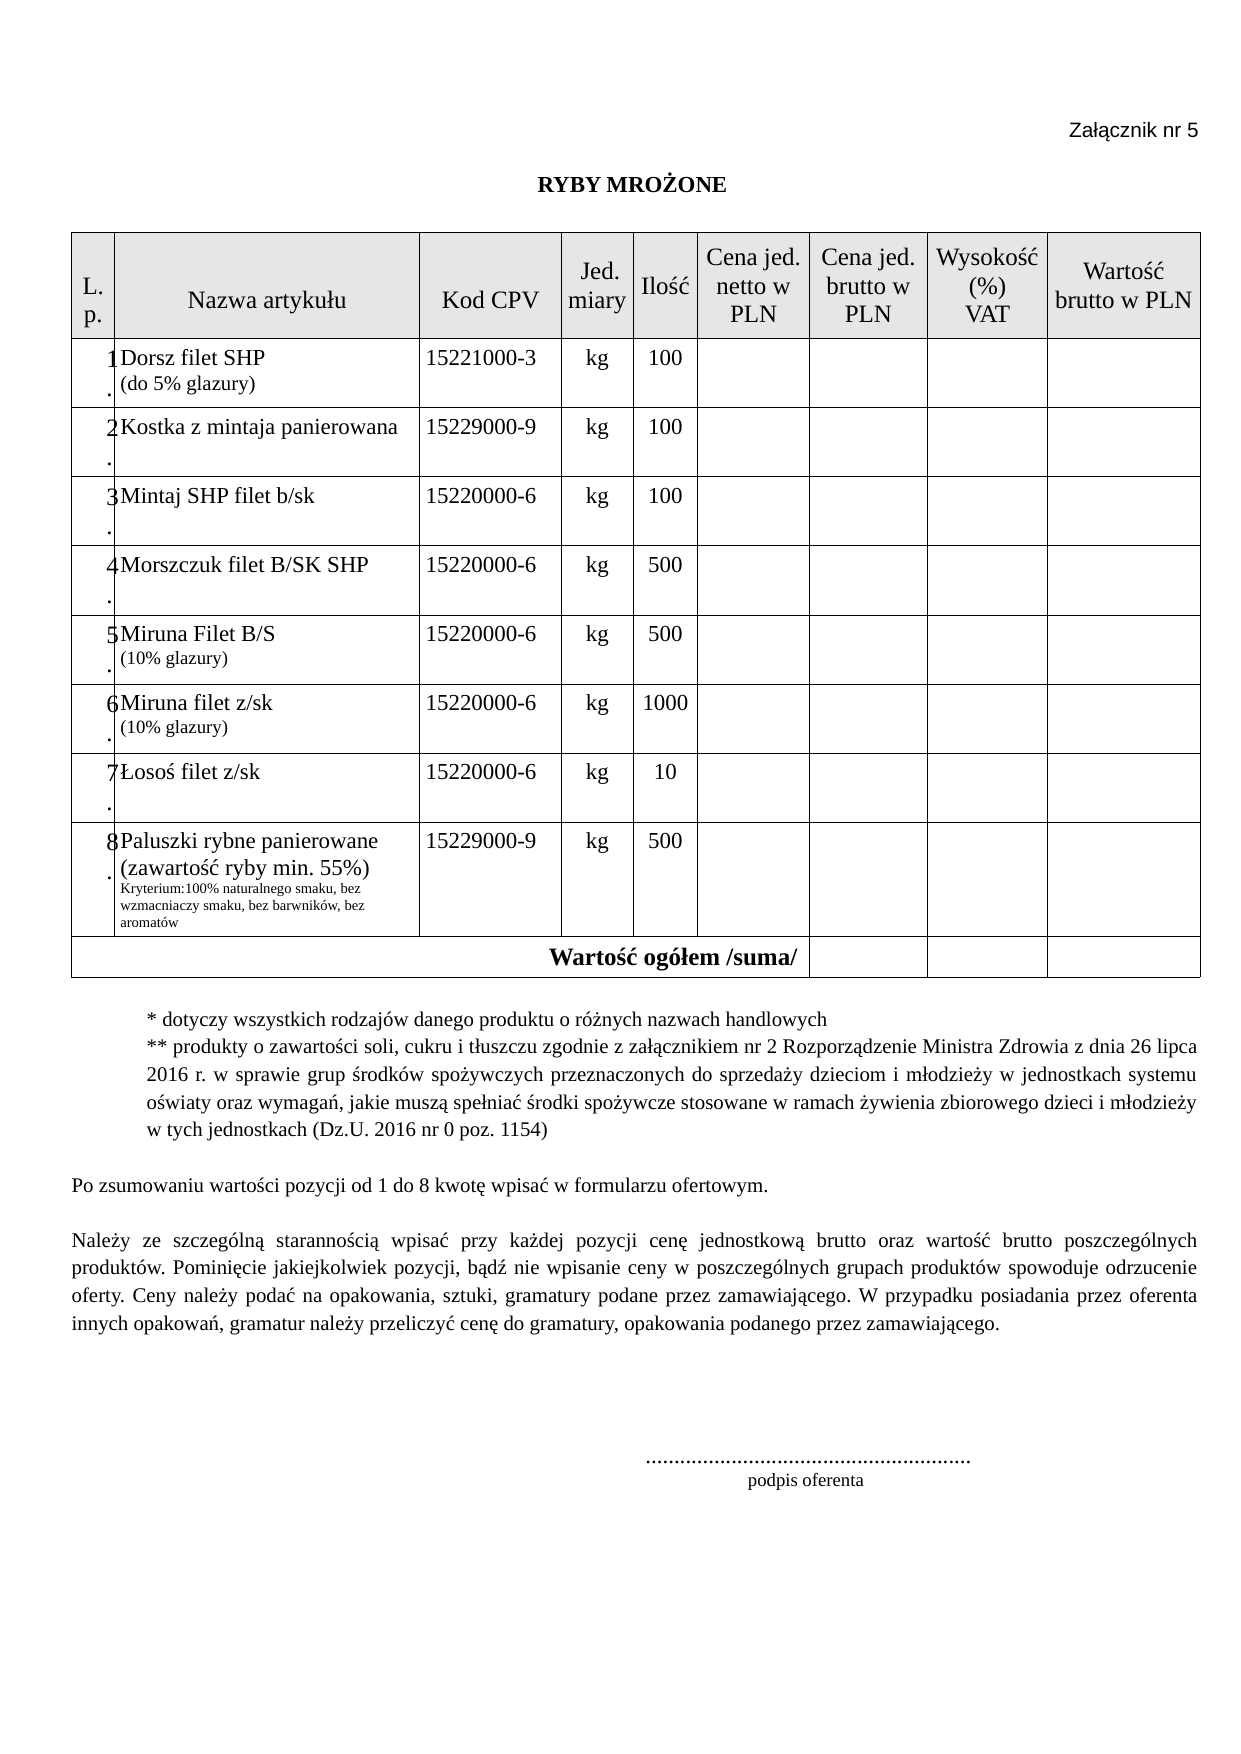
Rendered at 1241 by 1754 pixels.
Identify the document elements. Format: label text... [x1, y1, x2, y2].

table_cell Miruna Filet B/S (10% glazury) [115, 616, 419, 683]
table_cell [928, 408, 1047, 476]
table_cell kg [562, 339, 633, 407]
table_cell 15220000-6 [420, 477, 561, 545]
text podpis oferenta [639, 1468, 972, 1490]
table_cell 100 [634, 408, 697, 476]
table_cell [698, 408, 809, 476]
table_cell [72, 546, 114, 614]
table_cell 100 [634, 477, 697, 545]
table_header Kod CPV [420, 233, 561, 338]
table_cell kg [562, 477, 633, 545]
table_cell [1048, 408, 1200, 476]
table_cell [72, 408, 114, 476]
table_cell [928, 823, 1047, 936]
table_cell [109, 697, 114, 711]
text ......................................................... [639, 1442, 972, 1468]
table_cell [698, 616, 809, 683]
table_cell [698, 477, 809, 545]
table_cell [1048, 339, 1200, 407]
table_cell [72, 685, 114, 753]
table_header Cena jed. netto w PLN [698, 233, 809, 338]
table_header Jed. miary [562, 233, 633, 338]
text Należy ze szczególną starannością wpisać przy każdej pozycji cenę jednostkową brutto oraz wartość brutto poszczególnych produktów. Pominięcie jakiejkolwiek pozycji, bądź nie wpisanie ceny w poszczególnych grupach produktów spowoduje odrzucenie oferty. Ceny należy podać na opakowania, sztuki, gramatury podane przez zamawiającego. W przypadku posiadania przez oferenta innych opakowań, gramatur należy przeliczyć cenę do gramatury, opakowania podanego przez zamawiającego. [71, 1228, 1198, 1334]
table_cell kg [562, 823, 633, 936]
table_cell Łosoś filet z/sk [115, 754, 419, 822]
table_cell Miruna filet z/sk (10% glazury) [115, 685, 419, 753]
table_cell [1048, 546, 1200, 614]
table_cell [928, 477, 1047, 545]
table_cell [928, 546, 1047, 614]
table_cell kg [562, 546, 633, 614]
table_cell [810, 685, 927, 753]
table_header Ilość [634, 233, 697, 338]
table_cell Mintaj SHP filet b/sk [115, 477, 419, 545]
table_cell 15229000-9 [420, 408, 561, 476]
table_cell [72, 477, 114, 545]
table_cell [698, 823, 809, 936]
list * dotyczy wszystkich rodzajów danego produktu o różnych nazwach handlowych [109, 1007, 1198, 1031]
table_cell 500 [634, 546, 697, 614]
table_cell [810, 546, 927, 614]
table_header Wysokość (%) VAT [928, 233, 1047, 338]
table_cell [1048, 616, 1200, 683]
table_cell Wartość ogółem /suma/ [72, 937, 809, 977]
table_cell [928, 685, 1047, 753]
table_cell 15220000-6 [420, 616, 561, 683]
table_cell [72, 616, 114, 683]
table_header Cena jed. brutto w PLN [810, 233, 927, 338]
table_cell [698, 754, 809, 822]
table_cell [1048, 823, 1200, 936]
table_cell 15220000-6 [420, 546, 561, 614]
table_cell [928, 754, 1047, 822]
table_cell kg [562, 616, 633, 683]
table_cell [810, 937, 927, 977]
table_cell 15220000-6 [420, 754, 561, 822]
table_cell Kostka z mintaja panierowana [115, 408, 419, 476]
table_cell [928, 616, 1047, 683]
table_cell [810, 477, 927, 545]
text Po zsumowaniu wartości pozycji od 1 do 8 kwotę wpisać w formularzu ofertowym. [71, 1172, 1198, 1197]
table_cell [1048, 477, 1200, 545]
table_cell kg [562, 754, 633, 822]
table_cell [698, 685, 809, 753]
table_cell [72, 339, 114, 407]
table_cell [1048, 754, 1200, 822]
table_cell [698, 546, 809, 614]
table_cell [810, 339, 927, 407]
table_cell 100 [634, 339, 697, 407]
table_cell [1048, 685, 1200, 753]
list ** produkty o zawartości soli, cukru i tłuszczu zgodnie z załącznikiem nr 2 Rozporządzenie Ministra Zdrowia z dnia 26 lipca 2016 r. w sprawie grup środków spożywczych przeznaczonych do sprzedaży dzieciom i młodzieży w jednostkach systemu oświaty oraz wymagań, jakie muszą spełniać środki spożywcze stosowane w ramach żywienia zbiorowego dzieci i młodzieży w tych jednostkach (Dz.U. 2016 nr 0 poz. 1154) [109, 1034, 1198, 1141]
table_cell 500 [634, 616, 697, 683]
table_cell Morszczuk filet B/SK SHP [115, 546, 419, 614]
table_cell 10 [634, 754, 697, 822]
table_header Wartość brutto w PLN [1048, 233, 1200, 338]
table_cell [1048, 937, 1200, 977]
table_cell 15221000-3 [420, 339, 561, 407]
table_cell Paluszki rybne panierowane (zawartość ryby min. 55%) Kryterium:100% naturalnego smaku, bez wzmacniaczy smaku, bez barwników, bez aromatów [115, 823, 419, 936]
text RYBY MROŻONE [71, 172, 1198, 198]
table_cell [810, 754, 927, 822]
table_cell [810, 408, 927, 476]
table_cell 15229000-9 [420, 823, 561, 936]
table_cell [928, 937, 1047, 977]
table_cell 500 [634, 823, 697, 936]
table_cell Dorsz filet SHP (do 5% glazury) [115, 339, 419, 407]
table_header Nazwa artykułu [115, 233, 419, 338]
table_cell [72, 754, 114, 822]
table_cell [698, 339, 809, 407]
table_header L.p. [72, 233, 114, 338]
table_cell [72, 823, 114, 936]
table_cell kg [562, 685, 633, 753]
table_cell 1000 [634, 685, 697, 753]
table_cell [810, 823, 927, 936]
table_cell [928, 339, 1047, 407]
table_cell kg [562, 408, 633, 476]
table_cell 15220000-6 [420, 685, 561, 753]
table_cell [810, 616, 927, 683]
